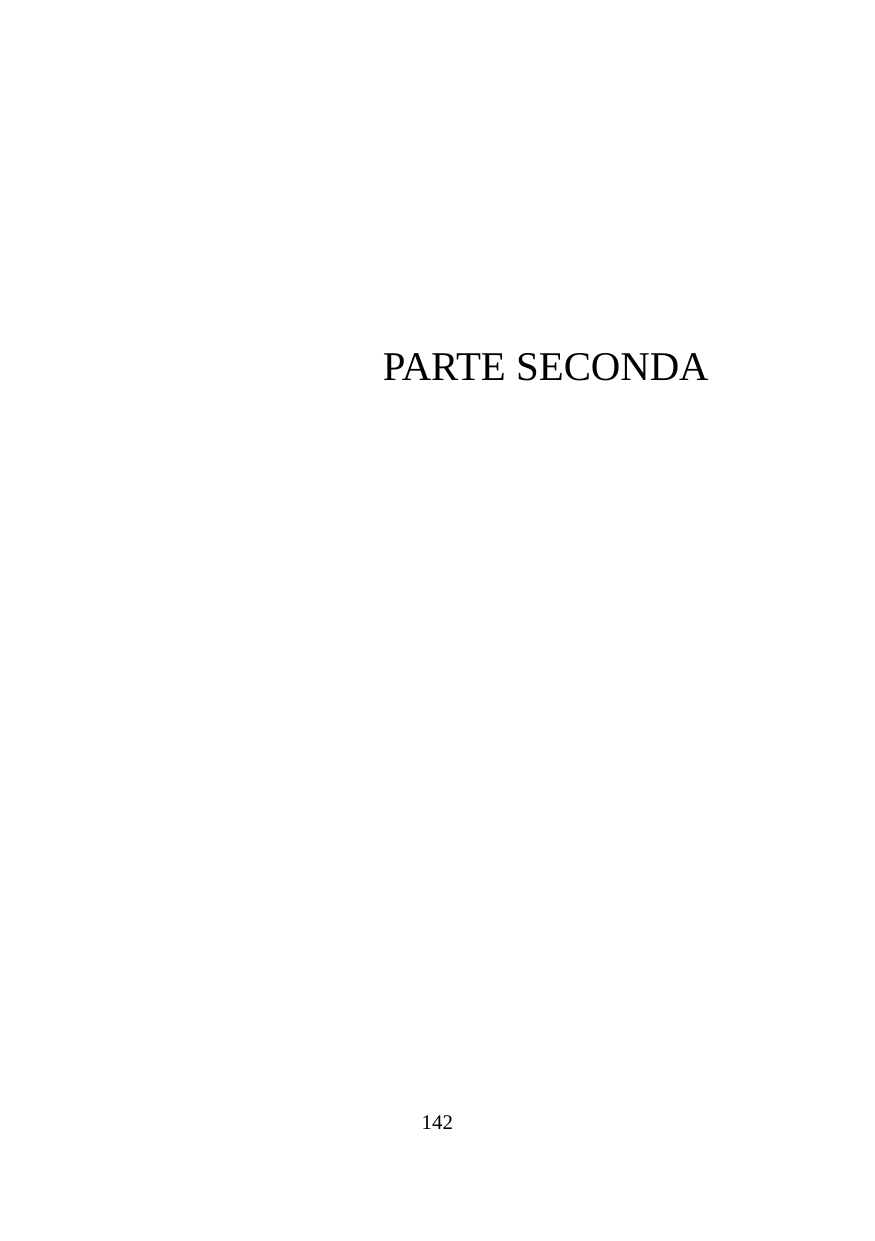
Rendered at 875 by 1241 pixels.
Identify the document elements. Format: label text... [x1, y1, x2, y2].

subtitle PARTE SECONDA [106, 342, 709, 389]
